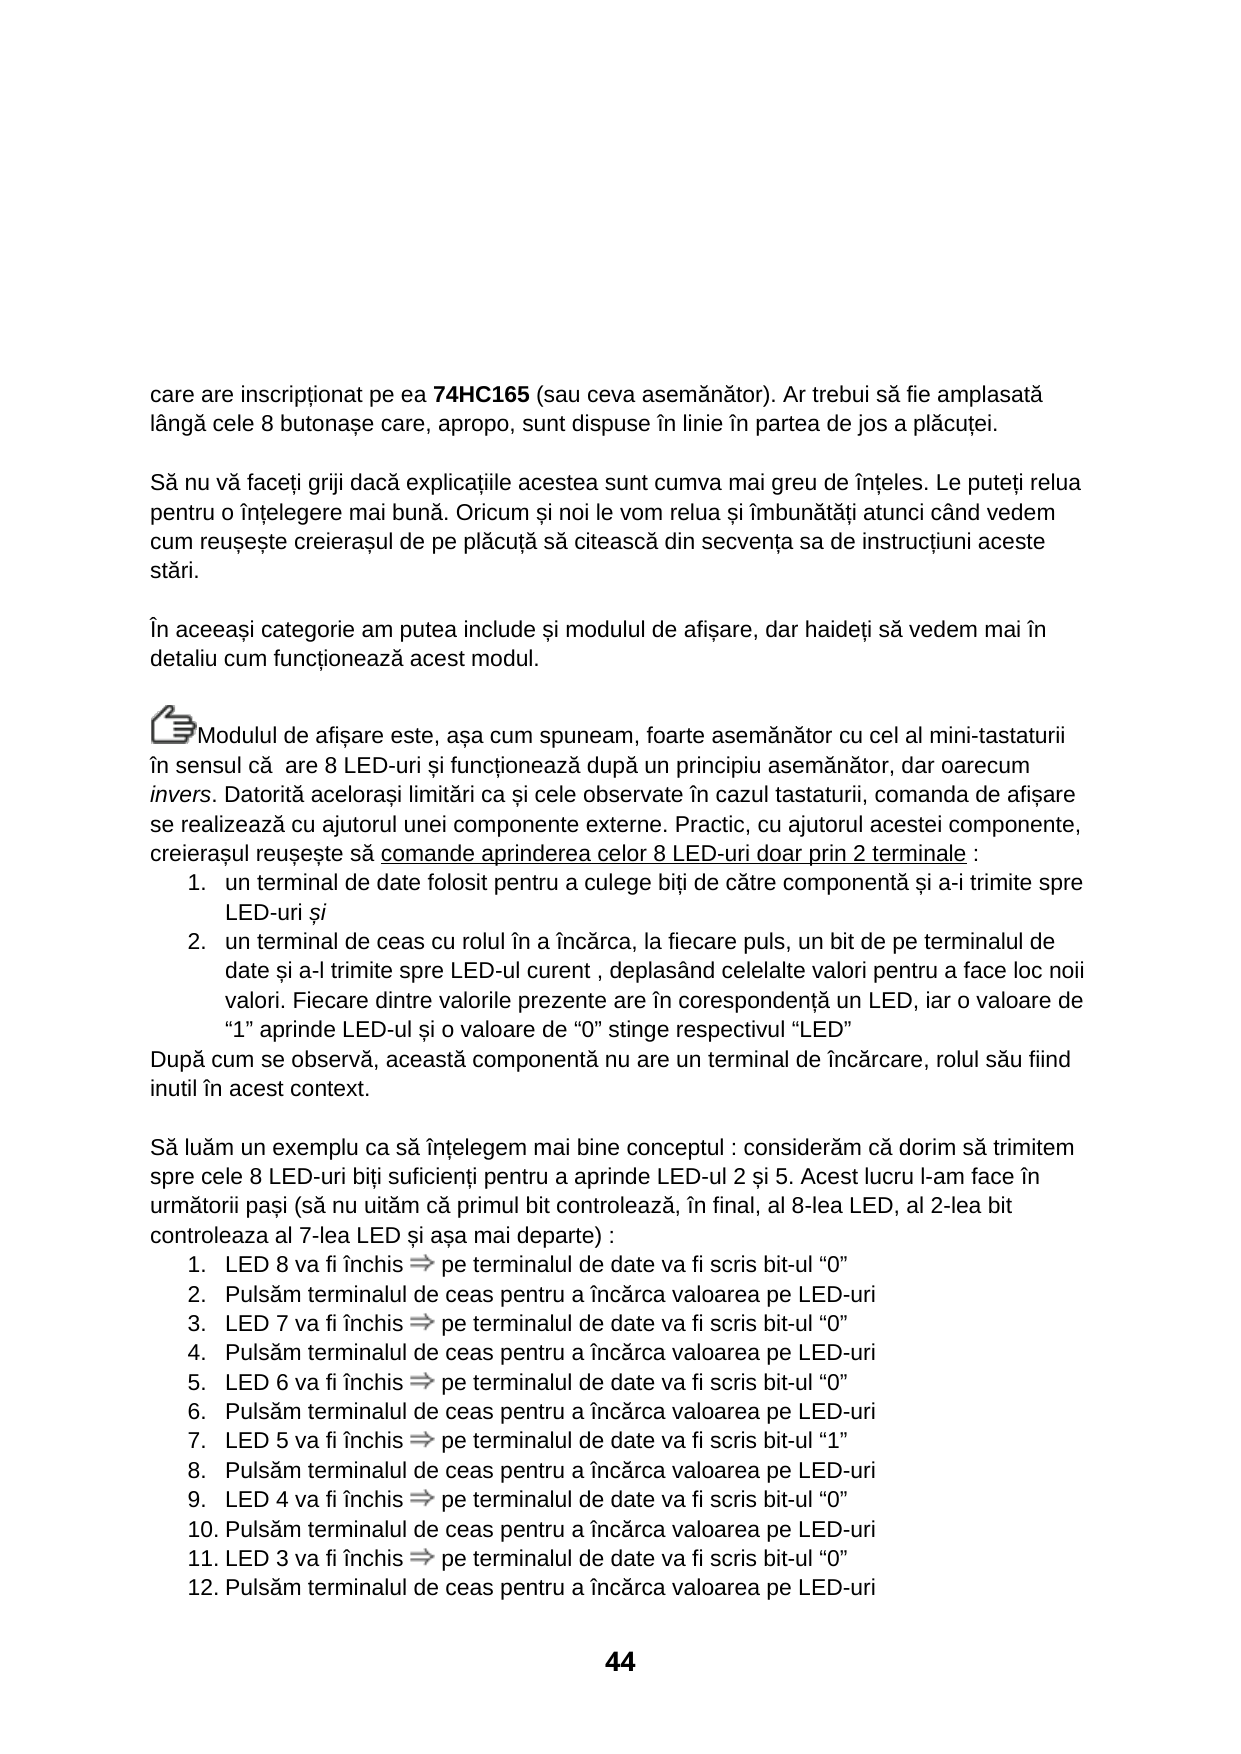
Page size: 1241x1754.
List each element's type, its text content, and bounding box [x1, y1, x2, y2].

text Modulul de afișare este, așa cum spuneam, foarte asemănător cu cel al mini-tastaturii în sensul că are 8 LED-uri și funcționează după un principiu asemănător, dar oarecum invers. Datorită acelorași limitări ca și cele observate în cazul tastaturii, comanda de afișare se realizează cu ajutorul unei componente externe. Practic, cu ajutorul acestei componente, creierașul reușește să comande aprinderea celor 8 LED-uri doar prin 2 terminale : [150, 705, 1091, 866]
picture [409, 1488, 435, 1508]
picture [409, 1547, 435, 1567]
picture [150, 705, 197, 744]
list LED 5 va fi închis pe terminalul de date va fi scris bit-ul “1” [187, 1428, 1091, 1454]
list LED 3 va fi închis pe terminalul de date va fi scris bit-ul “0” [187, 1546, 1091, 1571]
text În aceeași categorie am putea include și modulul de afișare, dar haideți să vedem mai în detaliu cum funcționează acest modul. [150, 617, 1091, 672]
list un terminal de date folosit pentru a culege biți de către componentă și a-i trimite spre LED-uri și [187, 870, 1091, 925]
text Să luăm un exemplu ca să înțelegem mai bine conceptul : considerăm că dorim să trimitem spre cele 8 LED-uri biți suficienți pentru a aprinde LED-ul 2 și 5. Acest lucru l-am face în următorii pași (să nu uităm că primul bit controlează, în final, al 8-lea LED, al 2-lea bit controleaza al 7-lea LED și așa mai departe) : [150, 1134, 1091, 1248]
list LED 8 va fi închis pe terminalul de date va fi scris bit-ul “0” [187, 1252, 1091, 1278]
list un terminal de ceas cu rolul în a încărca, la fiecare puls, un bit de pe terminalul de date și a-l trimite spre LED-ul curent , deplasând celelalte valori pentru a face loc noii valori. Fiecare dintre valorile prezente are în corespondență un LED, iar o valoare de “1” aprinde LED-ul și o valoare de “0” stinge respectivul “LED” [187, 929, 1091, 1043]
list Pulsăm terminalul de ceas pentru a încărca valoarea pe LED-uri [187, 1575, 1091, 1601]
list LED 7 va fi închis pe terminalul de date va fi scris bit-ul “0” [187, 1311, 1091, 1336]
list Pulsăm terminalul de ceas pentru a încărca valoarea pe LED-uri [187, 1340, 1091, 1366]
list Pulsăm terminalul de ceas pentru a încărca valoarea pe LED-uri [187, 1281, 1091, 1307]
picture [409, 1371, 435, 1391]
list LED 4 va fi închis pe terminalul de date va fi scris bit-ul “0” [187, 1487, 1091, 1513]
list LED 6 va fi închis pe terminalul de date va fi scris bit-ul “0” [187, 1369, 1091, 1395]
list Pulsăm terminalul de ceas pentru a încărca valoarea pe LED-uri [187, 1458, 1091, 1483]
list Pulsăm terminalul de ceas pentru a încărca valoarea pe LED-uri [187, 1399, 1091, 1424]
text care are inscripționat pe ea 74HC165 (sau ceva asemănător). Ar trebui să fie amplasată lângă cele 8 butonașe care, apropo, sunt dispuse în linie în partea de jos a plăcuței. [150, 382, 1091, 437]
picture [409, 1430, 435, 1449]
list Pulsăm terminalul de ceas pentru a încărca valoarea pe LED-uri [187, 1516, 1091, 1542]
picture [409, 1312, 435, 1332]
text Să nu vă faceți griji dacă explicațiile acestea sunt cumva mai greu de înțeles. Le puteți relua pentru o înțelegere mai bună. Oricum și noi le vom relua și îmbunătăți atunci când vedem cum reușește creierașul de pe plăcuță să citească din secvența sa de instrucțiuni aceste stări. [150, 470, 1091, 584]
text După cum se observă, această componentă nu are un terminal de încărcare, rolul său fiind inutil în acest context. [150, 1046, 1091, 1101]
picture [409, 1253, 435, 1273]
